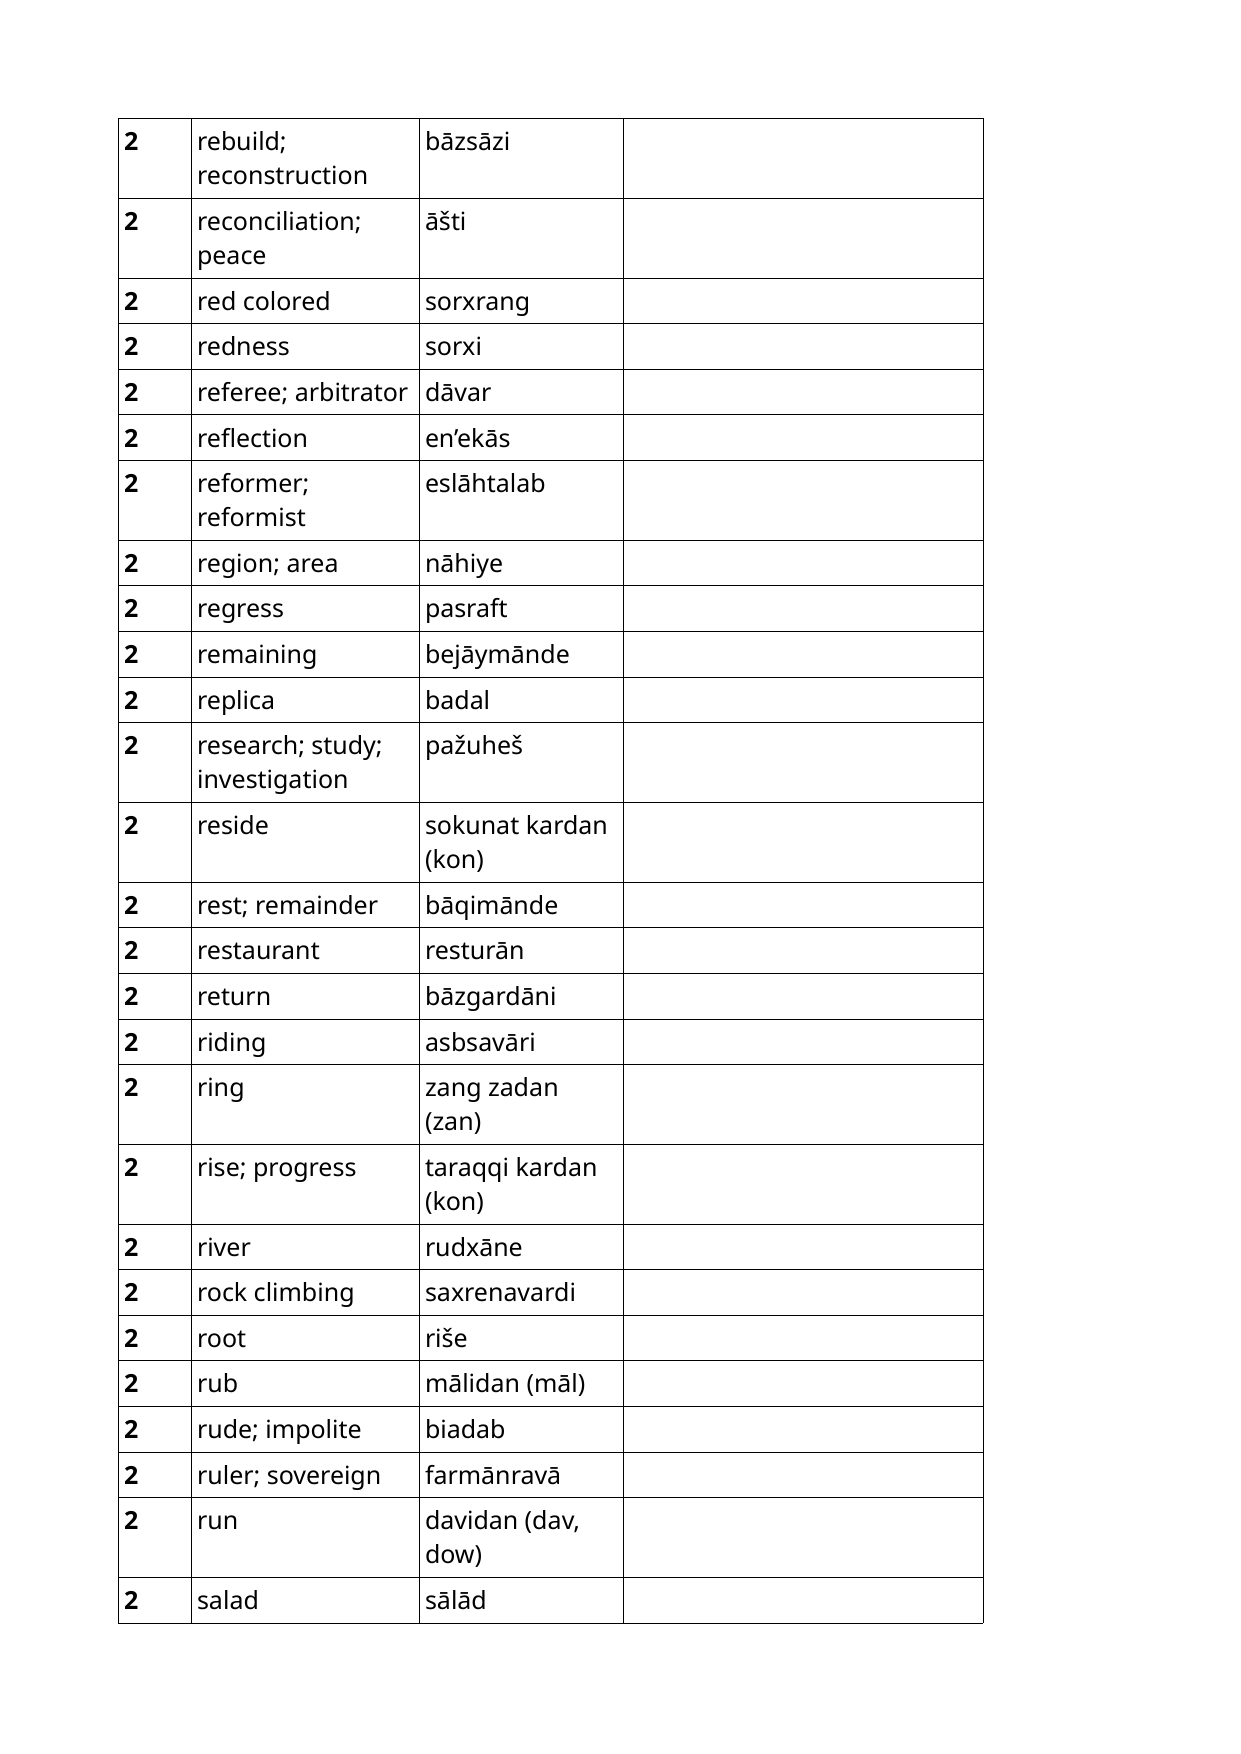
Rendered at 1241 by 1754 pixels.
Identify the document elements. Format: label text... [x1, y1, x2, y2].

table_cell bāzsāzi [420, 119, 623, 198]
table_cell ruler; sovereign [192, 1453, 419, 1497]
table_cell [624, 586, 983, 631]
table_cell [624, 1453, 983, 1497]
table_cell [624, 324, 983, 369]
table_cell reformer; reformist [192, 461, 419, 540]
table_cell [624, 803, 983, 882]
table_cell biadab [420, 1407, 623, 1452]
table_cell 2 [119, 928, 191, 973]
table_cell rise; progress [192, 1145, 419, 1223]
table_cell badal [420, 678, 623, 722]
table_cell asbsavāri [420, 1020, 623, 1064]
table_cell 2 [119, 1578, 191, 1622]
table_cell 2 [119, 1453, 191, 1497]
table_cell research; study; investigation [192, 723, 419, 802]
table_cell [624, 928, 983, 973]
table_cell salad [192, 1578, 419, 1622]
table_cell river [192, 1225, 419, 1269]
table_cell replica [192, 678, 419, 722]
table_cell return [192, 974, 419, 1018]
table_cell rub [192, 1361, 419, 1406]
table_cell remaining [192, 632, 419, 677]
table_cell davidan (dav, dow) [420, 1498, 623, 1577]
table_cell riše [420, 1316, 623, 1360]
table_cell riding [192, 1020, 419, 1064]
table_cell red colored [192, 279, 419, 323]
table_cell [624, 1270, 983, 1315]
table_cell 2 [119, 1407, 191, 1452]
table_cell run [192, 1498, 419, 1577]
table_cell [624, 415, 983, 460]
table_cell 2 [119, 1361, 191, 1406]
table_cell zang zadan (zan) [420, 1065, 623, 1144]
table_cell redness [192, 324, 419, 369]
table_cell 2 [119, 461, 191, 540]
table_cell [624, 883, 983, 927]
table_cell 2 [119, 1225, 191, 1269]
table_cell 2 [119, 883, 191, 927]
table_cell regress [192, 586, 419, 631]
table_cell [624, 1020, 983, 1064]
table_cell 2 [119, 723, 191, 802]
table_cell [624, 1407, 983, 1452]
table_cell āšti [420, 199, 623, 277]
table_cell resturān [420, 928, 623, 973]
table_cell sorxi [420, 324, 623, 369]
table_cell [624, 1225, 983, 1269]
table_cell sokunat kardan (kon) [420, 803, 623, 882]
table_cell sorxrang [420, 279, 623, 323]
table_cell [624, 541, 983, 585]
table_cell 2 [119, 678, 191, 722]
table_cell [624, 1145, 983, 1223]
table_cell 2 [119, 541, 191, 585]
table_cell rest; remainder [192, 883, 419, 927]
table_cell pasraft [420, 586, 623, 631]
table_cell 2 [119, 370, 191, 414]
table_cell 2 [119, 324, 191, 369]
table_cell pažuheš [420, 723, 623, 802]
table_cell taraqqi kardan (kon) [420, 1145, 623, 1223]
table_cell 2 [119, 1316, 191, 1360]
table_cell 2 [119, 974, 191, 1018]
table_cell [624, 461, 983, 540]
table_cell 2 [119, 586, 191, 631]
table_cell reside [192, 803, 419, 882]
table_cell dāvar [420, 370, 623, 414]
table_cell sālād [420, 1578, 623, 1622]
table_cell nāhiye [420, 541, 623, 585]
table_cell [624, 119, 983, 198]
table_cell [624, 1578, 983, 1622]
table_cell 2 [119, 1270, 191, 1315]
table_cell 2 [119, 1498, 191, 1577]
table_cell 2 [119, 803, 191, 882]
table_cell region; area [192, 541, 419, 585]
table_cell [624, 1361, 983, 1406]
table_cell bejāymānde [420, 632, 623, 677]
table_cell 2 [119, 1145, 191, 1223]
table_cell rude; impolite [192, 1407, 419, 1452]
table_cell [624, 1498, 983, 1577]
table_cell 2 [119, 1020, 191, 1064]
table_cell root [192, 1316, 419, 1360]
table_cell referee; arbitrator [192, 370, 419, 414]
table_cell restaurant [192, 928, 419, 973]
table_cell mālidan (māl) [420, 1361, 623, 1406]
table_cell eslāhtalab [420, 461, 623, 540]
table_cell en’ekās [420, 415, 623, 460]
table_cell 2 [119, 199, 191, 277]
table_cell rebuild; reconstruction [192, 119, 419, 198]
table_cell 2 [119, 632, 191, 677]
table_cell [624, 632, 983, 677]
table_cell [624, 1316, 983, 1360]
table_cell saxrenavardi [420, 1270, 623, 1315]
table_cell 2 [119, 279, 191, 323]
table_cell [624, 279, 983, 323]
table_cell bāzgardāni [420, 974, 623, 1018]
table_cell 2 [119, 119, 191, 198]
table_cell 2 [119, 415, 191, 460]
table_cell ring [192, 1065, 419, 1144]
table_cell 2 [119, 1065, 191, 1144]
table_cell [624, 974, 983, 1018]
table_cell rudxāne [420, 1225, 623, 1269]
table_cell [624, 370, 983, 414]
table_cell rock climbing [192, 1270, 419, 1315]
table_cell [624, 199, 983, 277]
table_cell [624, 1065, 983, 1144]
table_cell [624, 723, 983, 802]
table_cell [624, 678, 983, 722]
table_cell reconciliation; peace [192, 199, 419, 277]
table_cell farmānravā [420, 1453, 623, 1497]
table_cell reflection [192, 415, 419, 460]
table_cell bāqimānde [420, 883, 623, 927]
